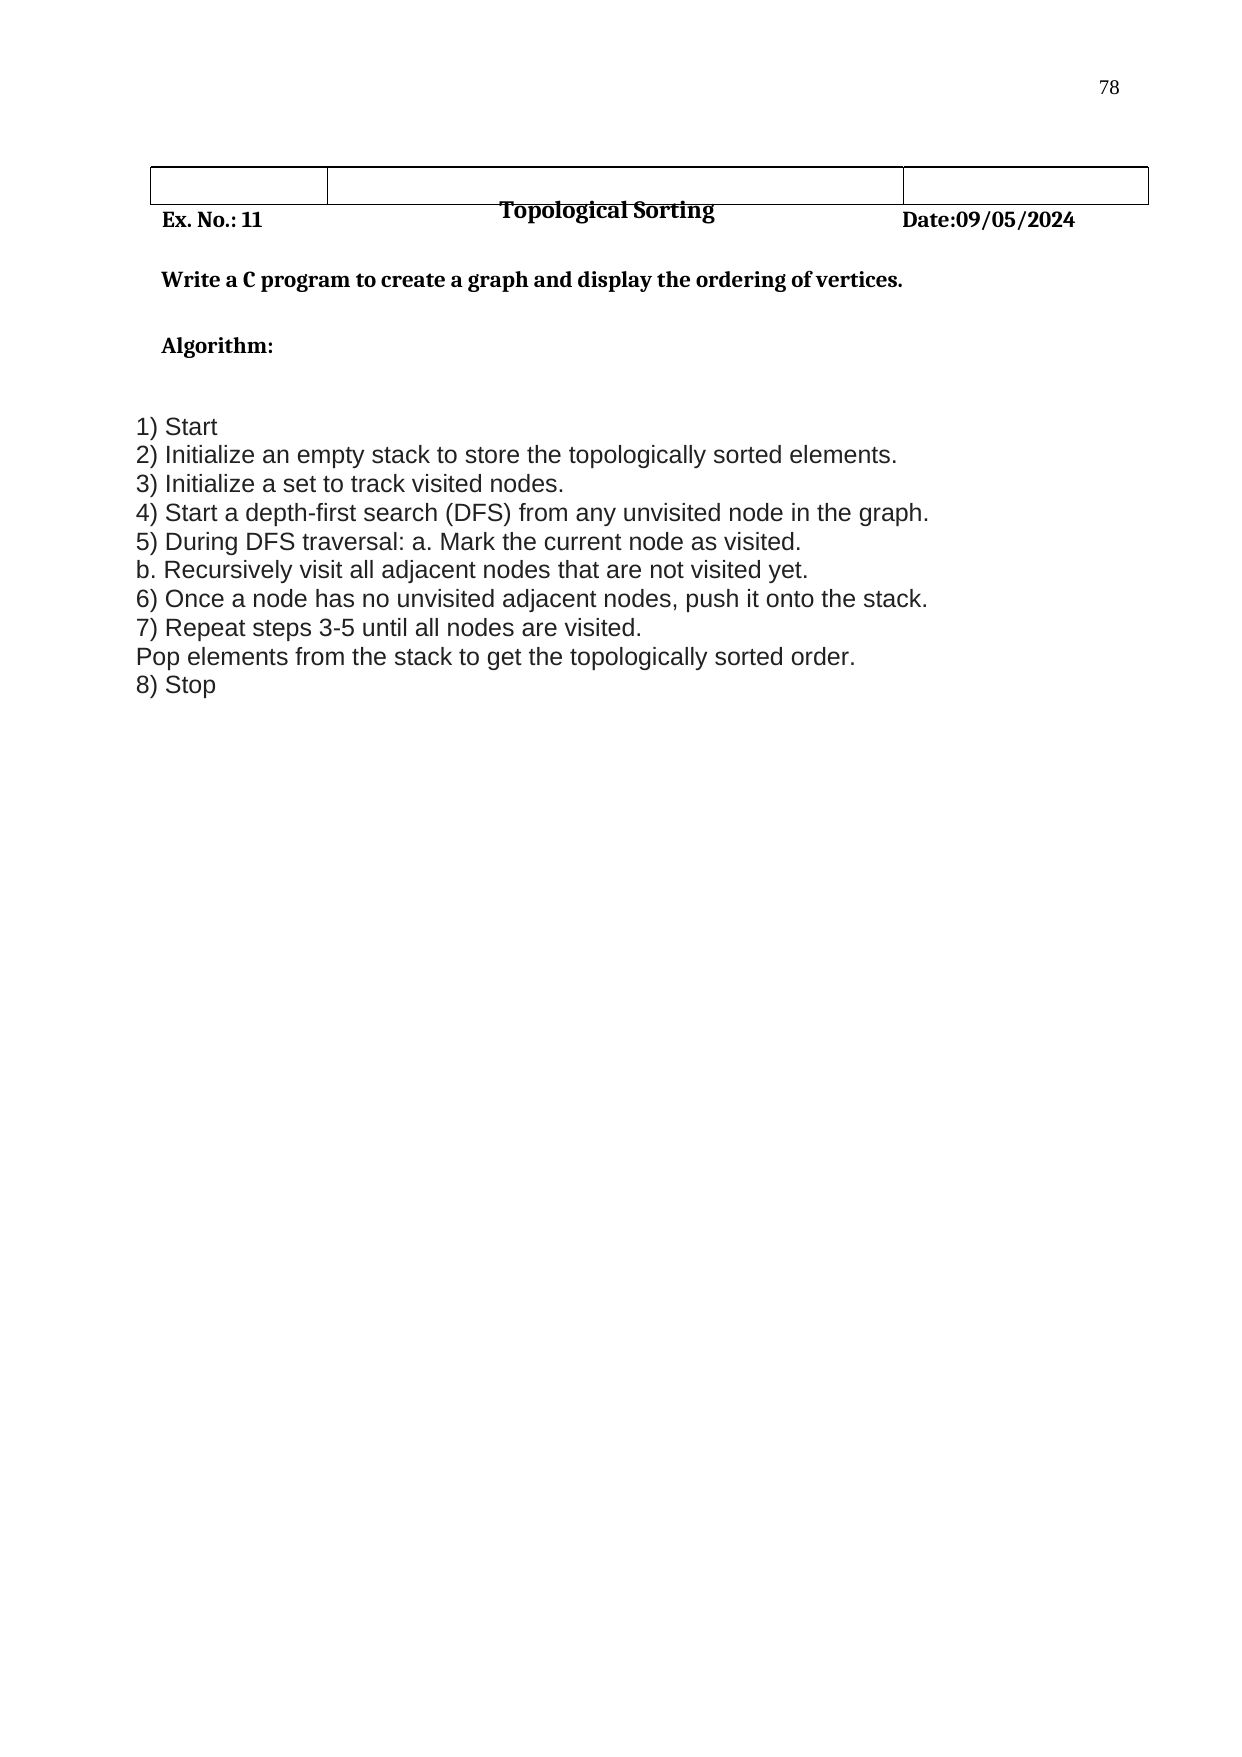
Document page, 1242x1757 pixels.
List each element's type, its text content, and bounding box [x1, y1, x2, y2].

text 7) Repeat steps 3-5 until all nodes are visited. [136, 613, 1150, 641]
text 3) Initialize a set to track visited nodes. [136, 469, 1150, 498]
text 1) Start [136, 411, 1150, 440]
text 4) Start a depth-first search (DFS) from any unvisited node in the graph. [136, 498, 1150, 526]
text Ex. No.: 11 Topological Sorting Date:09/05/2024 [162, 195, 1150, 231]
text 8) Stop [136, 670, 1150, 699]
text 5) During DFS traversal: a. Mark the current node as visited. b. Recursively visit all adjacent nodes that are not visited yet. [136, 526, 814, 584]
text Pop elements from the stack to get the topologically sorted order. [136, 641, 1150, 670]
text 6) Once a node has no unvisited adjacent nodes, push it onto the stack. [136, 584, 1150, 613]
text Write a C program to create a graph and display the ordering of vertices. Algorithm: [161, 267, 926, 359]
text 2) Initialize an empty stack to store the topologically sorted elements. [136, 440, 1150, 469]
